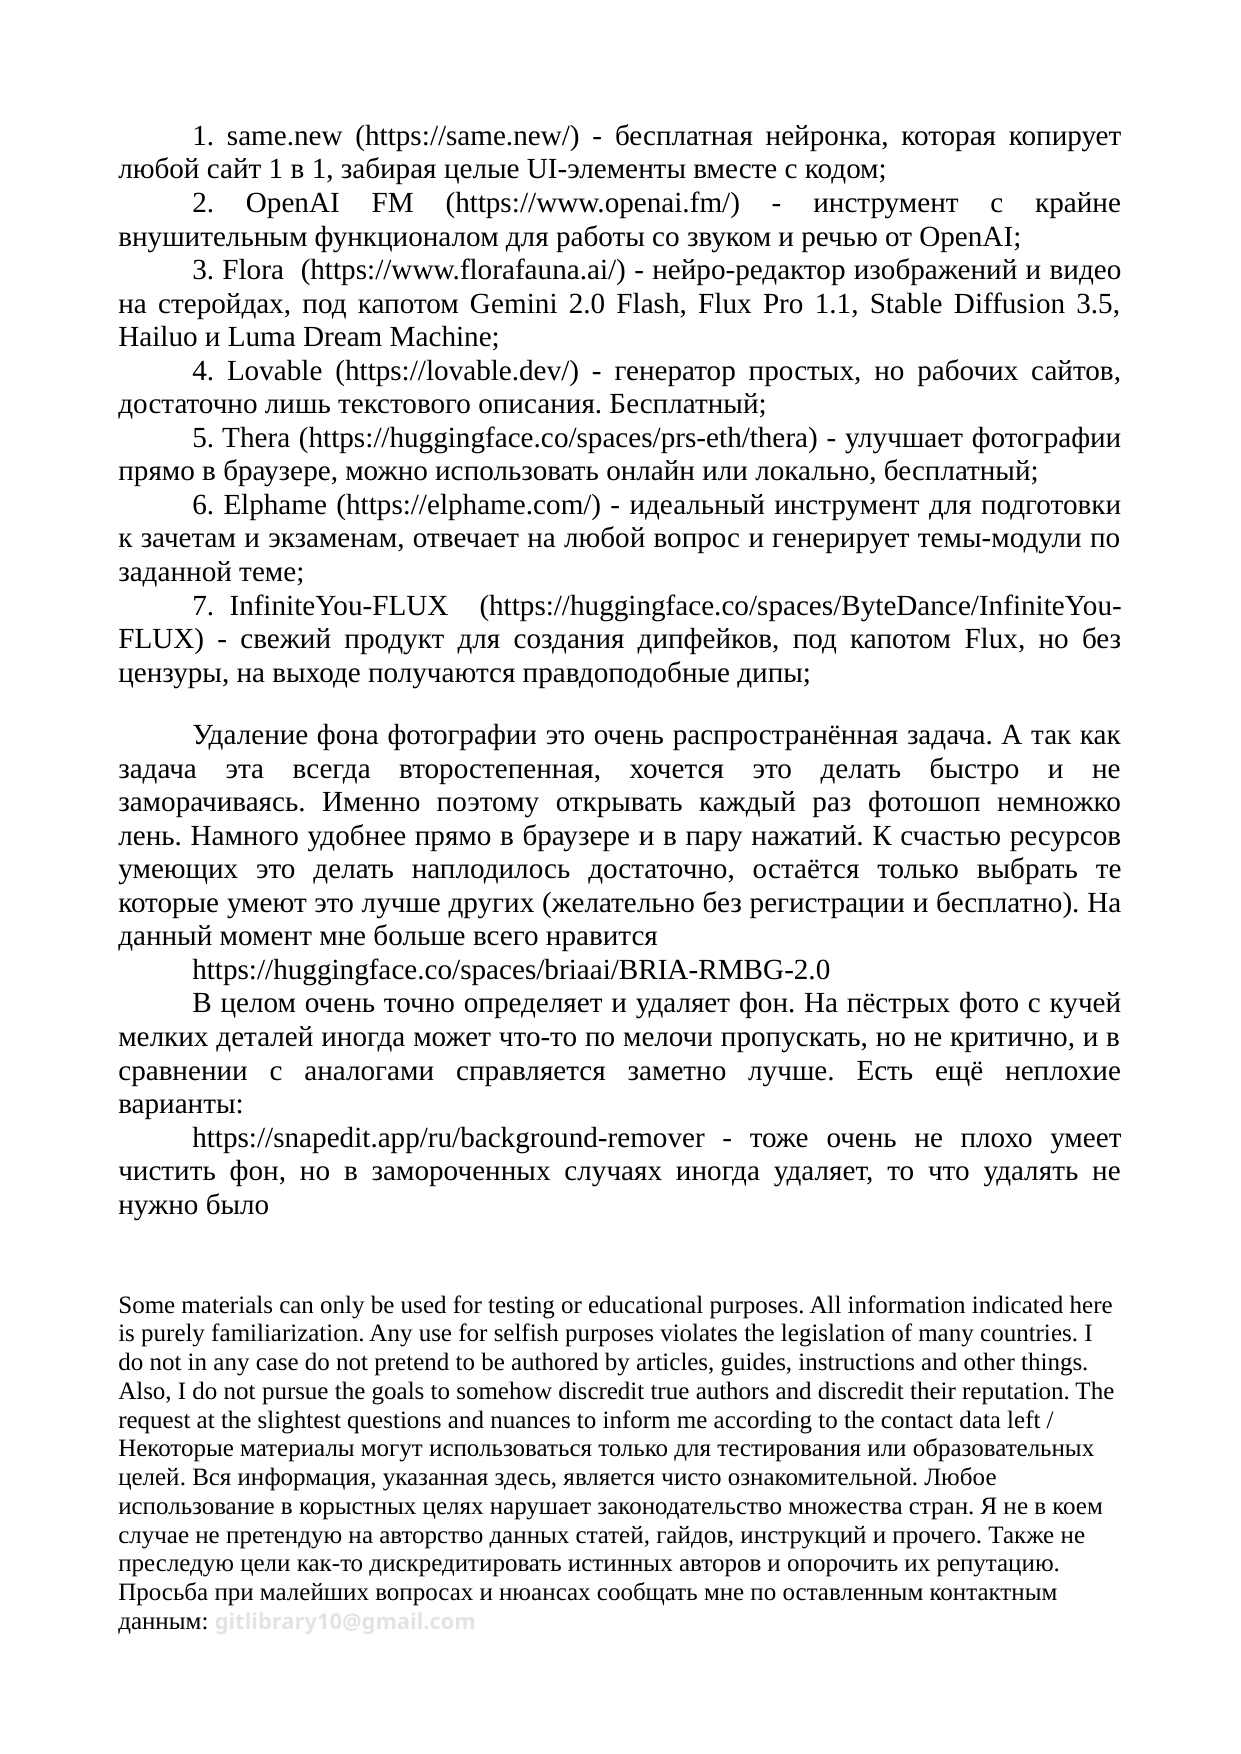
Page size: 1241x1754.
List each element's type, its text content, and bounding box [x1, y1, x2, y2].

text Удаление фона фотографии это очень распространённая задача. А так как задача эта всегда второстепенная, хочется это делать быстро и не заморачиваясь. Именно поэтому открывать каждый раз фотошоп немножко лень. Намного удобнее прямо в браузере и в пару нажатий. К счастью ресурсов умеющих это делать наплодилось достаточно, остаётся только выбрать те которые умеют это лучше других (желательно без регистрации и бесплатно). На данный момент мне больше всего нравится [118, 717, 1122, 952]
text 7. InfiniteYou-FLUX (https://huggingface.co/spaces/ByteDance/InfiniteYou-FLUX) - свежий продукт для создания дипфейков, под капотом Flux, но без цензуры, на выходе получаются правдоподобные дипы; [118, 588, 1122, 688]
text 5. Thera (https://huggingface.co/spaces/prs-eth/thera) - улучшает фотографии прямо в браузере, можно использовать онлайн или локально, бесплатный; [118, 420, 1122, 487]
text 1. same.new (https://same.new/) - бесплатная нейронка, которая копирует любой сайт 1 в 1, забирая целые UI-элементы вместе с кодом; [118, 118, 1122, 185]
text 6. Elphame (https://elphame.com/) - идеальный инструмент для подготовки к зачетам и экзаменам, отвечает на любой вопрос и генерирует темы-модули по заданной теме; [118, 487, 1122, 588]
text https://huggingface.co/spaces/briaai/BRIA-RMBG-2.0 [118, 952, 1122, 986]
text В целом очень точно определяет и удаляет фон. На пёстрых фото с кучей мелких деталей иногда может что-то по мелочи пропускать, но не критично, и в сравнении с аналогами справляется заметно лучше. Есть ещё неплохие варианты: [118, 986, 1122, 1120]
text 3. Flora (https://www.florafauna.ai/) - нейро-редактор изображений и видео на стеройдах, под капотом Gemini 2.0 Flash, Flux Pro 1.1, Stable Diffusion 3.5, Hailuo и Luma Dream Machine; [118, 252, 1122, 353]
text https://snapedit.app/ru/background-remover - тоже очень не плохо умеет чистить фон, но в замороченных случаях иногда удаляет, то что удалять не нужно было [118, 1120, 1122, 1220]
text 4. Lovable (https://lovable.dev/) - генератор простых, но рабочих сайтов, достаточно лишь текстового описания. Бесплатный; [118, 353, 1122, 420]
text 2. OpenAI FM (https://www.openai.fm/) - инструмент с крайне внушительным функционалом для работы со звуком и речью от OpenAI; [118, 185, 1122, 252]
